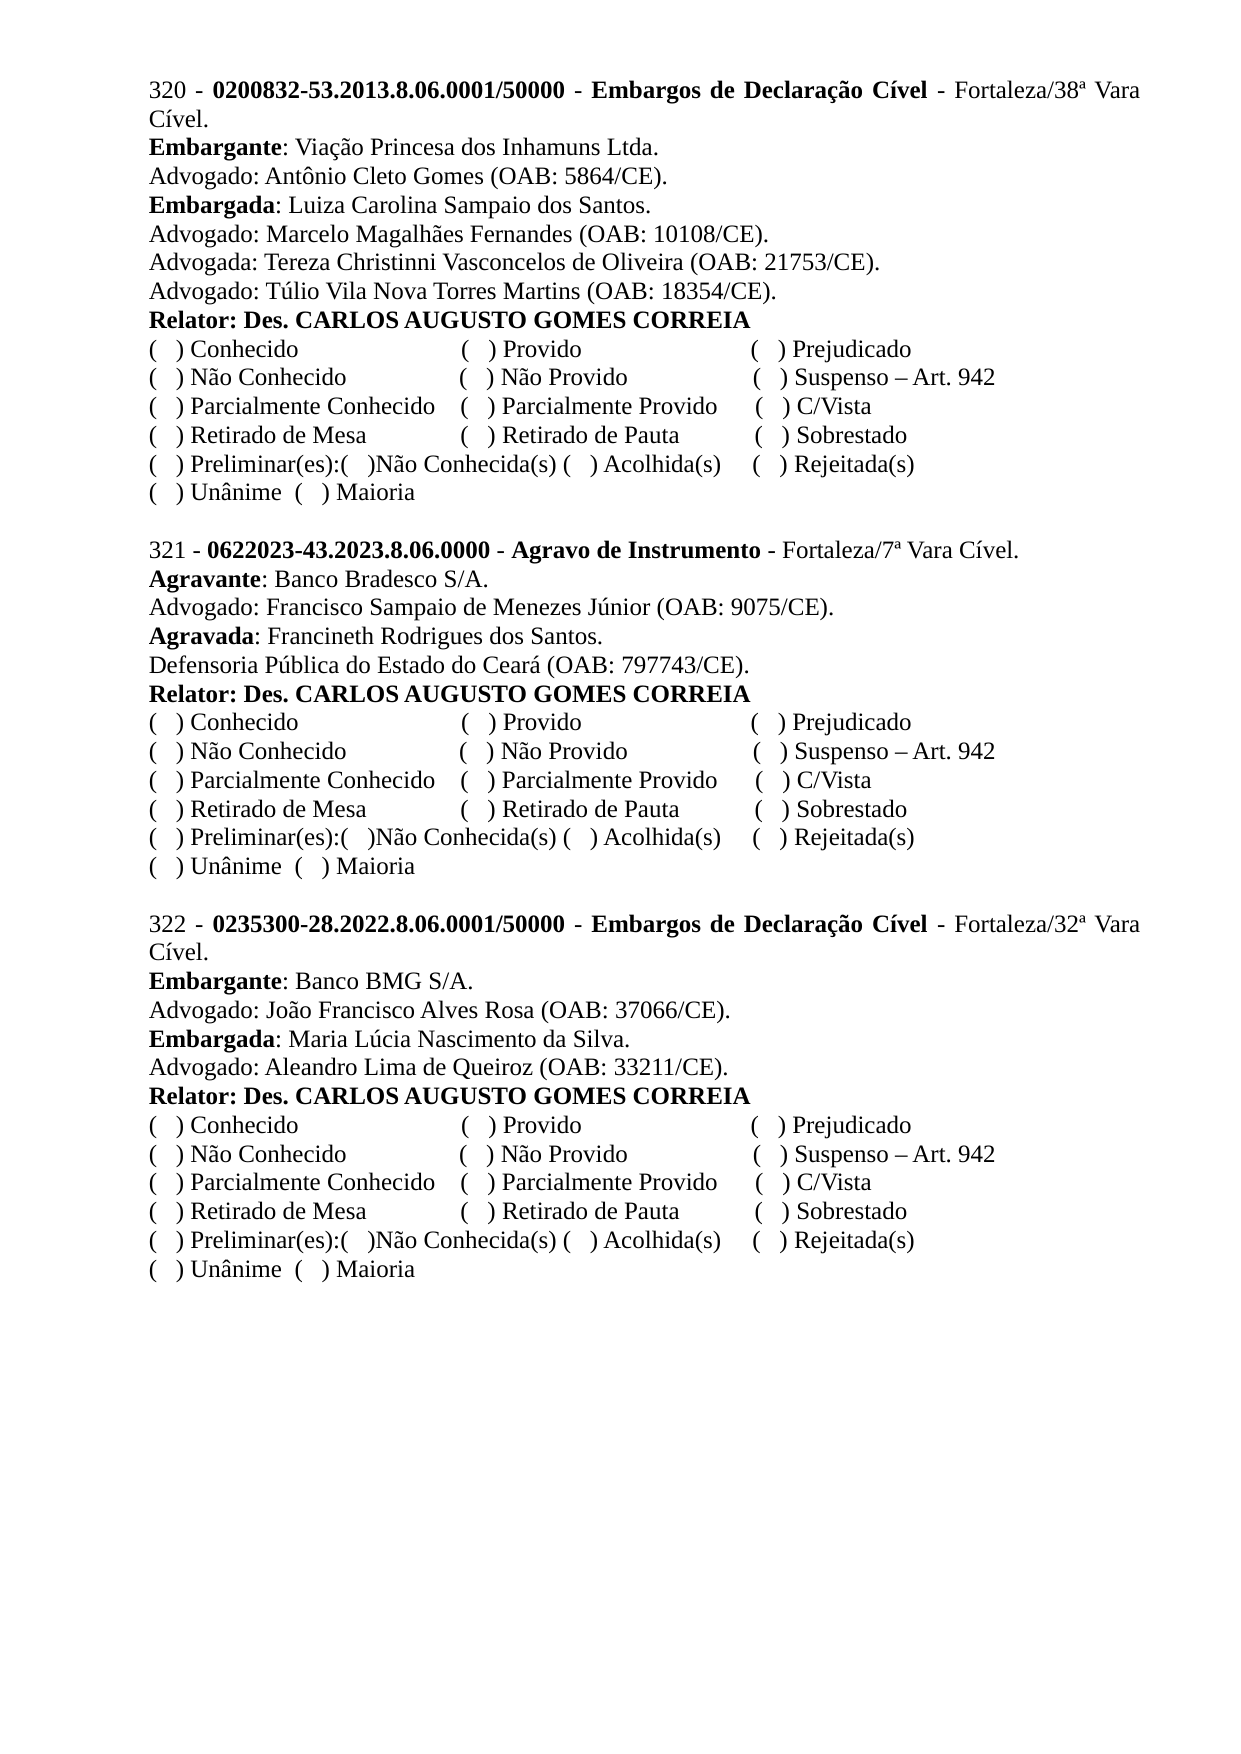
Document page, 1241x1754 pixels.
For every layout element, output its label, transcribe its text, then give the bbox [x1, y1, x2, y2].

text ( ) Conhecido ( ) Provido ( ) Prejudicado [148, 1110, 1141, 1139]
text Agravante: Banco Bradesco S/A. [148, 564, 1141, 592]
text Advogado: Marcelo Magalhães Fernandes (OAB: 10108/CE). [148, 219, 1141, 247]
text Advogado: Aleandro Lima de Queiroz (OAB: 33211/CE). [148, 1052, 1141, 1081]
text ( ) Conhecido ( ) Provido ( ) Prejudicado [148, 707, 1141, 736]
text Embargante: Banco BMG S/A. [148, 966, 1141, 995]
text Relator: Des. CARLOS AUGUSTO GOMES CORREIA [148, 679, 1141, 707]
text ( ) Não Conhecido ( ) Não Provido ( ) Suspenso – Art. 942 [148, 736, 1158, 765]
text Advogada: Tereza Christinni Vasconcelos de Oliveira (OAB: 21753/CE). [148, 247, 1141, 276]
text ( ) Retirado de Mesa ( ) Retirado de Pauta ( ) Sobrestado [148, 794, 1158, 822]
text ( ) Unânime ( ) Maioria [148, 477, 1158, 506]
text ( ) Não Conhecido ( ) Não Provido ( ) Suspenso – Art. 942 [148, 1139, 1158, 1167]
text Advogado: João Francisco Alves Rosa (OAB: 37066/CE). [148, 995, 1141, 1024]
text Relator: Des. CARLOS AUGUSTO GOMES CORREIA [148, 305, 1141, 334]
text Advogado: Túlio Vila Nova Torres Martins (OAB: 18354/CE). [148, 276, 1141, 305]
text ( ) Preliminar(es):( )Não Conhecida(s) ( ) Acolhida(s) ( ) Rejeitada(s) [148, 449, 1158, 477]
text ( ) Parcialmente Conhecido ( ) Parcialmente Provido ( ) C/Vista [148, 1167, 1158, 1196]
text Agravada: Francineth Rodrigues dos Santos. [148, 621, 1141, 650]
text Defensoria Pública do Estado do Ceará (OAB: 797743/CE). [148, 650, 1141, 679]
text ( ) Parcialmente Conhecido ( ) Parcialmente Provido ( ) C/Vista [148, 765, 1158, 794]
text Embargante: Viação Princesa dos Inhamuns Ltda. [148, 132, 1141, 161]
text 320 - 0200832-53.2013.8.06.0001/50000 - Embargos de Declaração Cível - Fortaleza/38ª Vara Cível. [148, 75, 1141, 132]
text Advogado: Francisco Sampaio de Menezes Júnior (OAB: 9075/CE). [148, 592, 1141, 621]
text 321 - 0622023-43.2023.8.06.0000 - Agravo de Instrumento - Fortaleza/7ª Vara Cível. [148, 535, 1141, 564]
text ( ) Conhecido ( ) Provido ( ) Prejudicado [148, 334, 1141, 362]
text Embargada: Maria Lúcia Nascimento da Silva. [148, 1024, 1141, 1052]
text ( ) Retirado de Mesa ( ) Retirado de Pauta ( ) Sobrestado [148, 420, 1158, 449]
text Embargada: Luiza Carolina Sampaio dos Santos. [148, 190, 1141, 219]
text 322 - 0235300-28.2022.8.06.0001/50000 - Embargos de Declaração Cível - Fortaleza/32ª Vara Cível. [148, 909, 1141, 966]
text ( ) Unânime ( ) Maioria [148, 1254, 1158, 1282]
text ( ) Retirado de Mesa ( ) Retirado de Pauta ( ) Sobrestado [148, 1196, 1158, 1225]
text Advogado: Antônio Cleto Gomes (OAB: 5864/CE). [148, 161, 1141, 190]
text Relator: Des. CARLOS AUGUSTO GOMES CORREIA [148, 1081, 1141, 1110]
text ( ) Parcialmente Conhecido ( ) Parcialmente Provido ( ) C/Vista [148, 391, 1158, 420]
text ( ) Unânime ( ) Maioria [148, 851, 1158, 880]
text ( ) Preliminar(es):( )Não Conhecida(s) ( ) Acolhida(s) ( ) Rejeitada(s) [148, 822, 1158, 851]
text ( ) Preliminar(es):( )Não Conhecida(s) ( ) Acolhida(s) ( ) Rejeitada(s) [148, 1225, 1158, 1254]
text ( ) Não Conhecido ( ) Não Provido ( ) Suspenso – Art. 942 [148, 362, 1158, 391]
